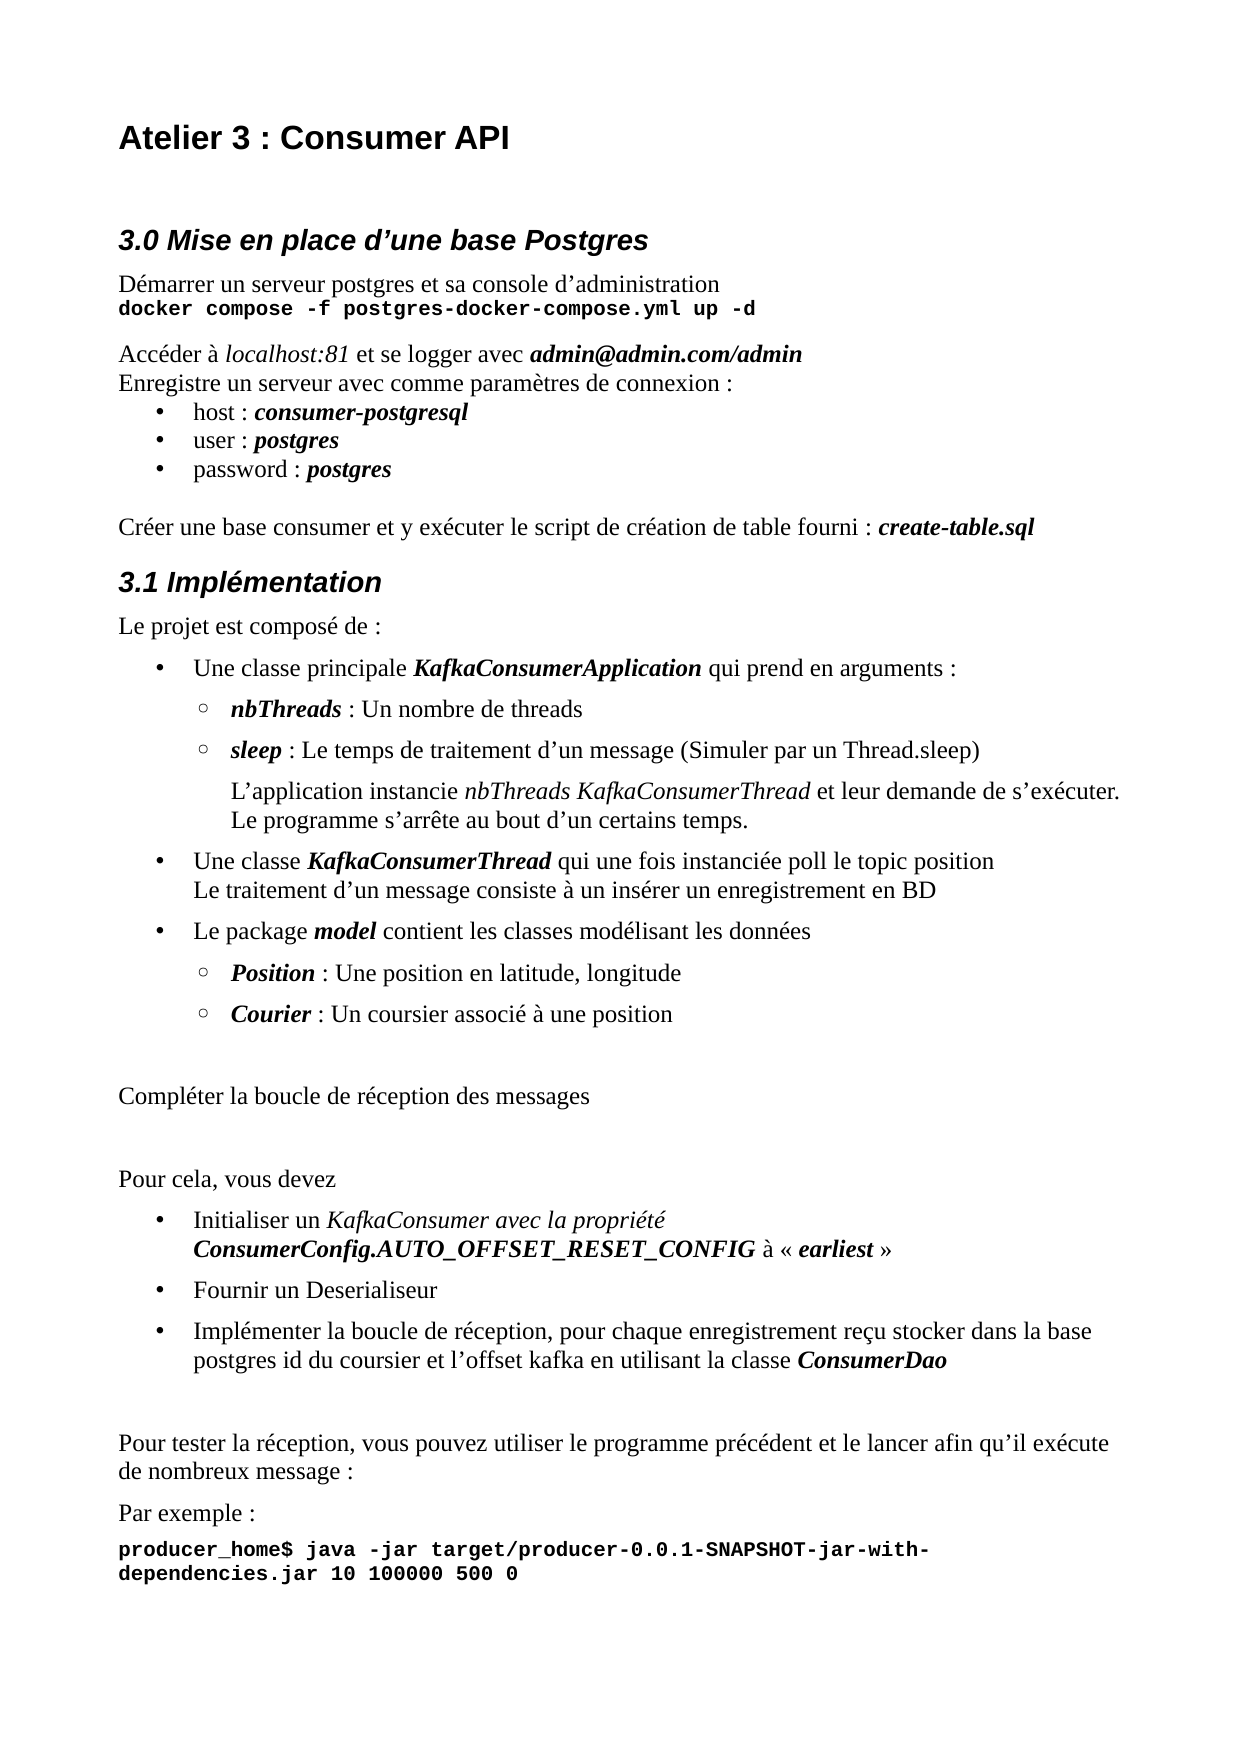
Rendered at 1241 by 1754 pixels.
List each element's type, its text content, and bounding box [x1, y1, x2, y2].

text producer_home$ java -jar target/producer-0.0.1-SNAPSHOT-jar-with-dependencies.jar 10 100000 500 0 [118, 1539, 1122, 1586]
text Par exemple : [118, 1498, 1122, 1526]
text Pour cela, vous devez [118, 1164, 1122, 1193]
list user : postgres [156, 425, 1122, 454]
list Une classe principale KafkaConsumerApplication qui prend en arguments : [156, 653, 1122, 681]
text Accéder à localhost:81 et se logger avec admin@admin.com/admin [118, 339, 1122, 368]
subtitle 3.0 Mise en place d’une base Postgres [118, 223, 1122, 257]
text docker compose -f postgres-docker-compose.yml up -d [118, 298, 1122, 321]
subtitle 3.1 Implémentation [118, 565, 1122, 599]
list sleep : Le temps de traitement d’un message (Simuler par un Thread.sleep) [193, 735, 1122, 764]
list Courier : Un coursier associé à une position [193, 999, 1122, 1028]
text Créer une base consumer et y exécuter le script de création de table fourni : create-table.sql [118, 512, 1122, 540]
list L’application instancie nbThreads KafkaConsumerThread et leur demande de s’exécuter. Le programme s’arrête au bout d’un certains temps. [193, 776, 1122, 834]
text Pour tester la réception, vous pouvez utiliser le programme précédent et le lancer afin qu’il exécute de nombreux message : [118, 1428, 1122, 1485]
list nbThreads : Un nombre de threads [193, 694, 1122, 723]
list Une classe KafkaConsumerThread qui une fois instanciée poll le topic position Le traitement d’un message consiste à un insérer un enregistrement en BD [156, 846, 1122, 904]
text Enregistre un serveur avec comme paramètres de connexion : [118, 368, 1122, 397]
text Compléter la boucle de réception des messages [118, 1081, 1122, 1110]
list host : consumer-postgresql [156, 397, 1122, 425]
list Fournir un Deserialiseur [156, 1275, 1122, 1304]
list Le package model contient les classes modélisant les données [156, 916, 1122, 945]
list Initialiser un KafkaConsumer avec la propriété ConsumerConfig.AUTO_OFFSET_RESET_CONFIG à « earliest » [156, 1205, 1122, 1263]
text Démarrer un serveur postgres et sa console d’administration [118, 269, 1122, 298]
list Implémenter la boucle de réception, pour chaque enregistrement reçu stocker dans la base postgres id du coursier et l’offset kafka en utilisant la classe ConsumerDao [156, 1316, 1122, 1374]
list Position : Une position en latitude, longitude [193, 958, 1122, 986]
list password : postgres [156, 454, 1122, 483]
subtitle Atelier 3 : Consumer API [118, 118, 1122, 157]
text Le projet est composé de : [118, 611, 1122, 640]
